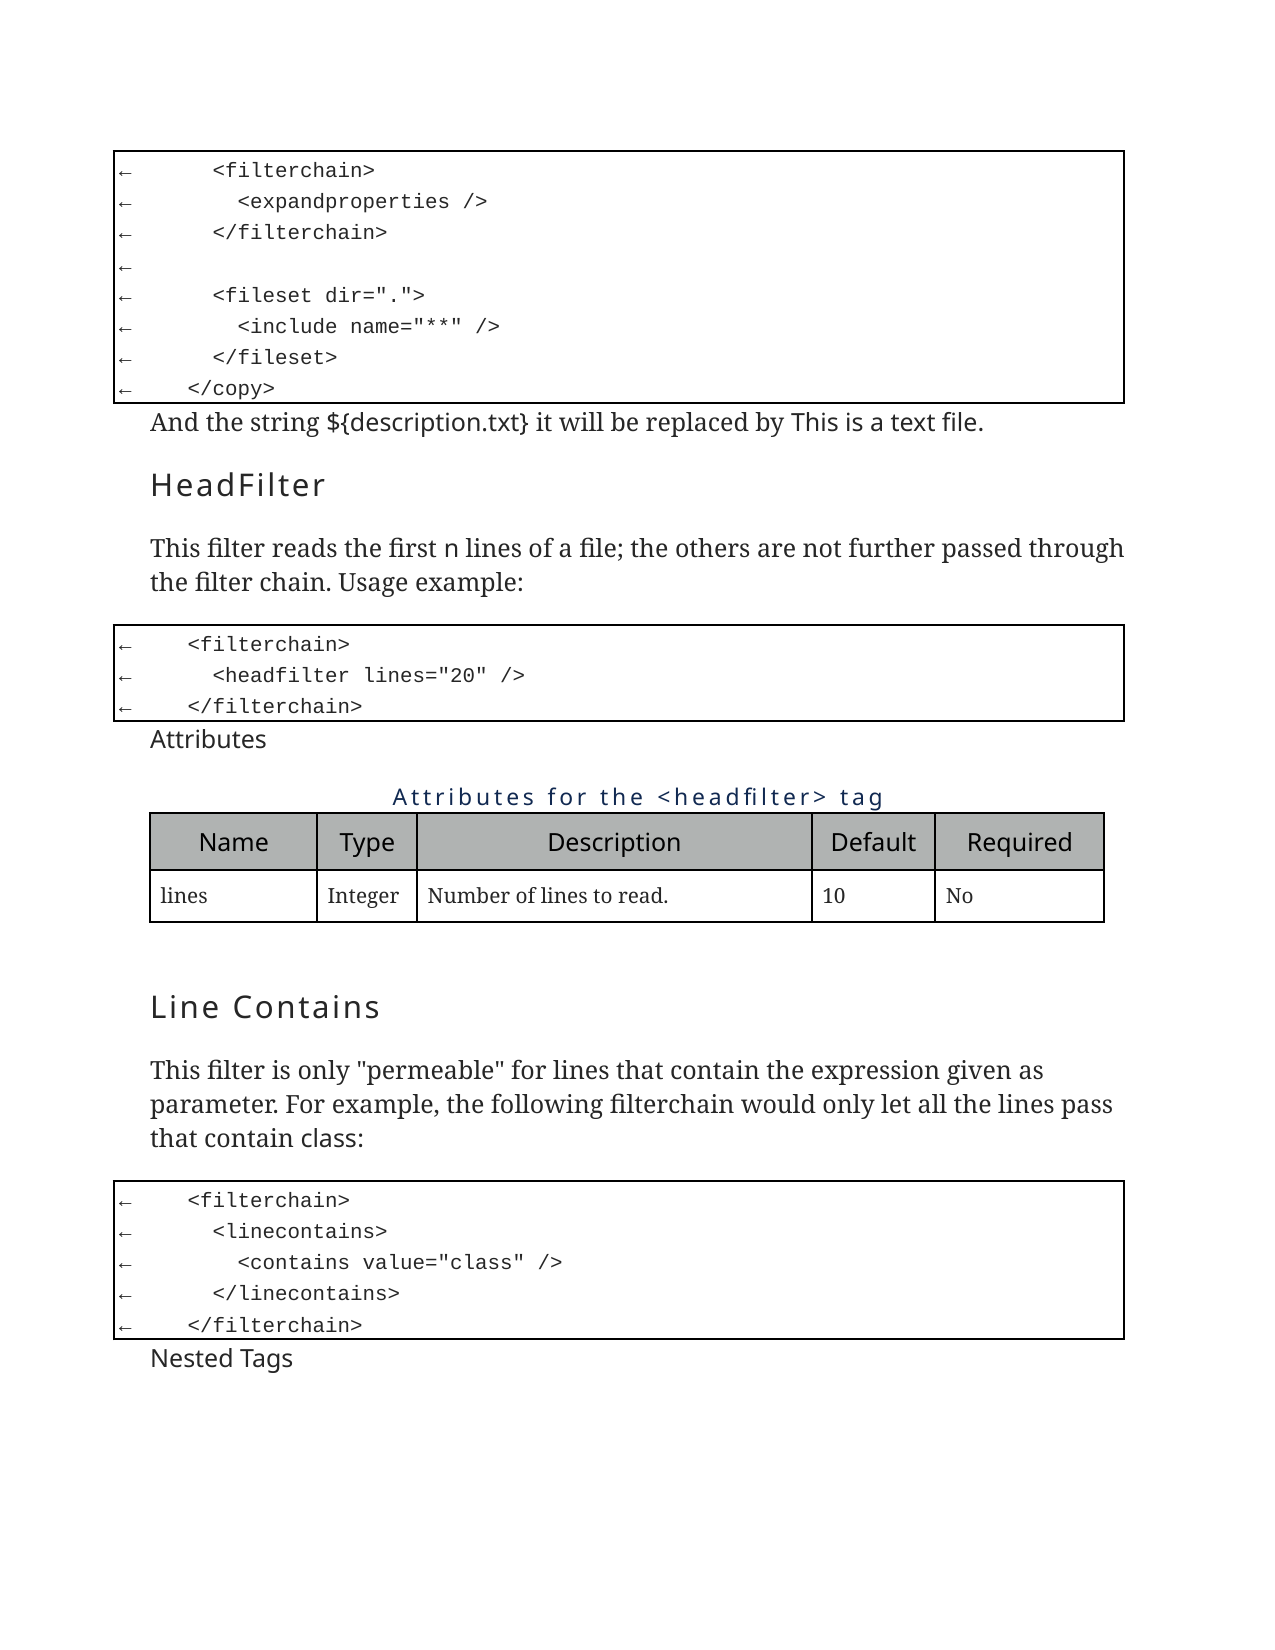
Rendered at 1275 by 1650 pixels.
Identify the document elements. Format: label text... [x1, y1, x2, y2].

list <headfilter lines="20" /> [115, 655, 1123, 686]
table_header Default [813, 814, 934, 869]
table_header Required [936, 814, 1103, 869]
list <expandproperties /> [115, 181, 1123, 212]
list </fileset> [115, 337, 1123, 369]
list <fileset dir="."> [115, 275, 1123, 306]
table_header Name [151, 814, 316, 869]
text And the string ${description.txt} it will be replaced by This is a text file. [150, 404, 1125, 438]
list <filterchain> [115, 626, 1123, 655]
list </linecontains> [115, 1274, 1123, 1305]
list <filterchain> [115, 1182, 1123, 1211]
text Line Contains [150, 985, 1125, 1028]
text HeadFilter [150, 463, 1125, 506]
table_cell Integer [318, 871, 416, 921]
table_cell 10 [813, 871, 934, 921]
list </filterchain> [115, 1305, 1123, 1338]
text This filter is only "permeable" for lines that contain the expression given as parameter. For example, the following filterchain would only let all the lines pass that contain class: [150, 1053, 1125, 1155]
table_header Type [318, 814, 416, 869]
list <include name="**" /> [115, 306, 1123, 337]
list </filterchain> [115, 212, 1123, 246]
list <filterchain> [115, 152, 1123, 181]
table_header Description [418, 814, 811, 869]
list <contains value="class" /> [115, 1242, 1123, 1274]
table_cell No [936, 871, 1103, 921]
text Attributes for the <headfilter> tag [150, 781, 1125, 812]
list </copy> [115, 369, 1123, 402]
list <linecontains> [115, 1211, 1123, 1242]
table_cell lines [151, 871, 316, 921]
table_cell Number of lines to read. [418, 871, 811, 921]
text Nested Tags [150, 1340, 1125, 1374]
list </filterchain> [115, 686, 1123, 720]
text Attributes [150, 722, 1125, 756]
text This filter reads the first n lines of a file; the others are not further passed through the filter chain. Usage example: [150, 531, 1125, 599]
